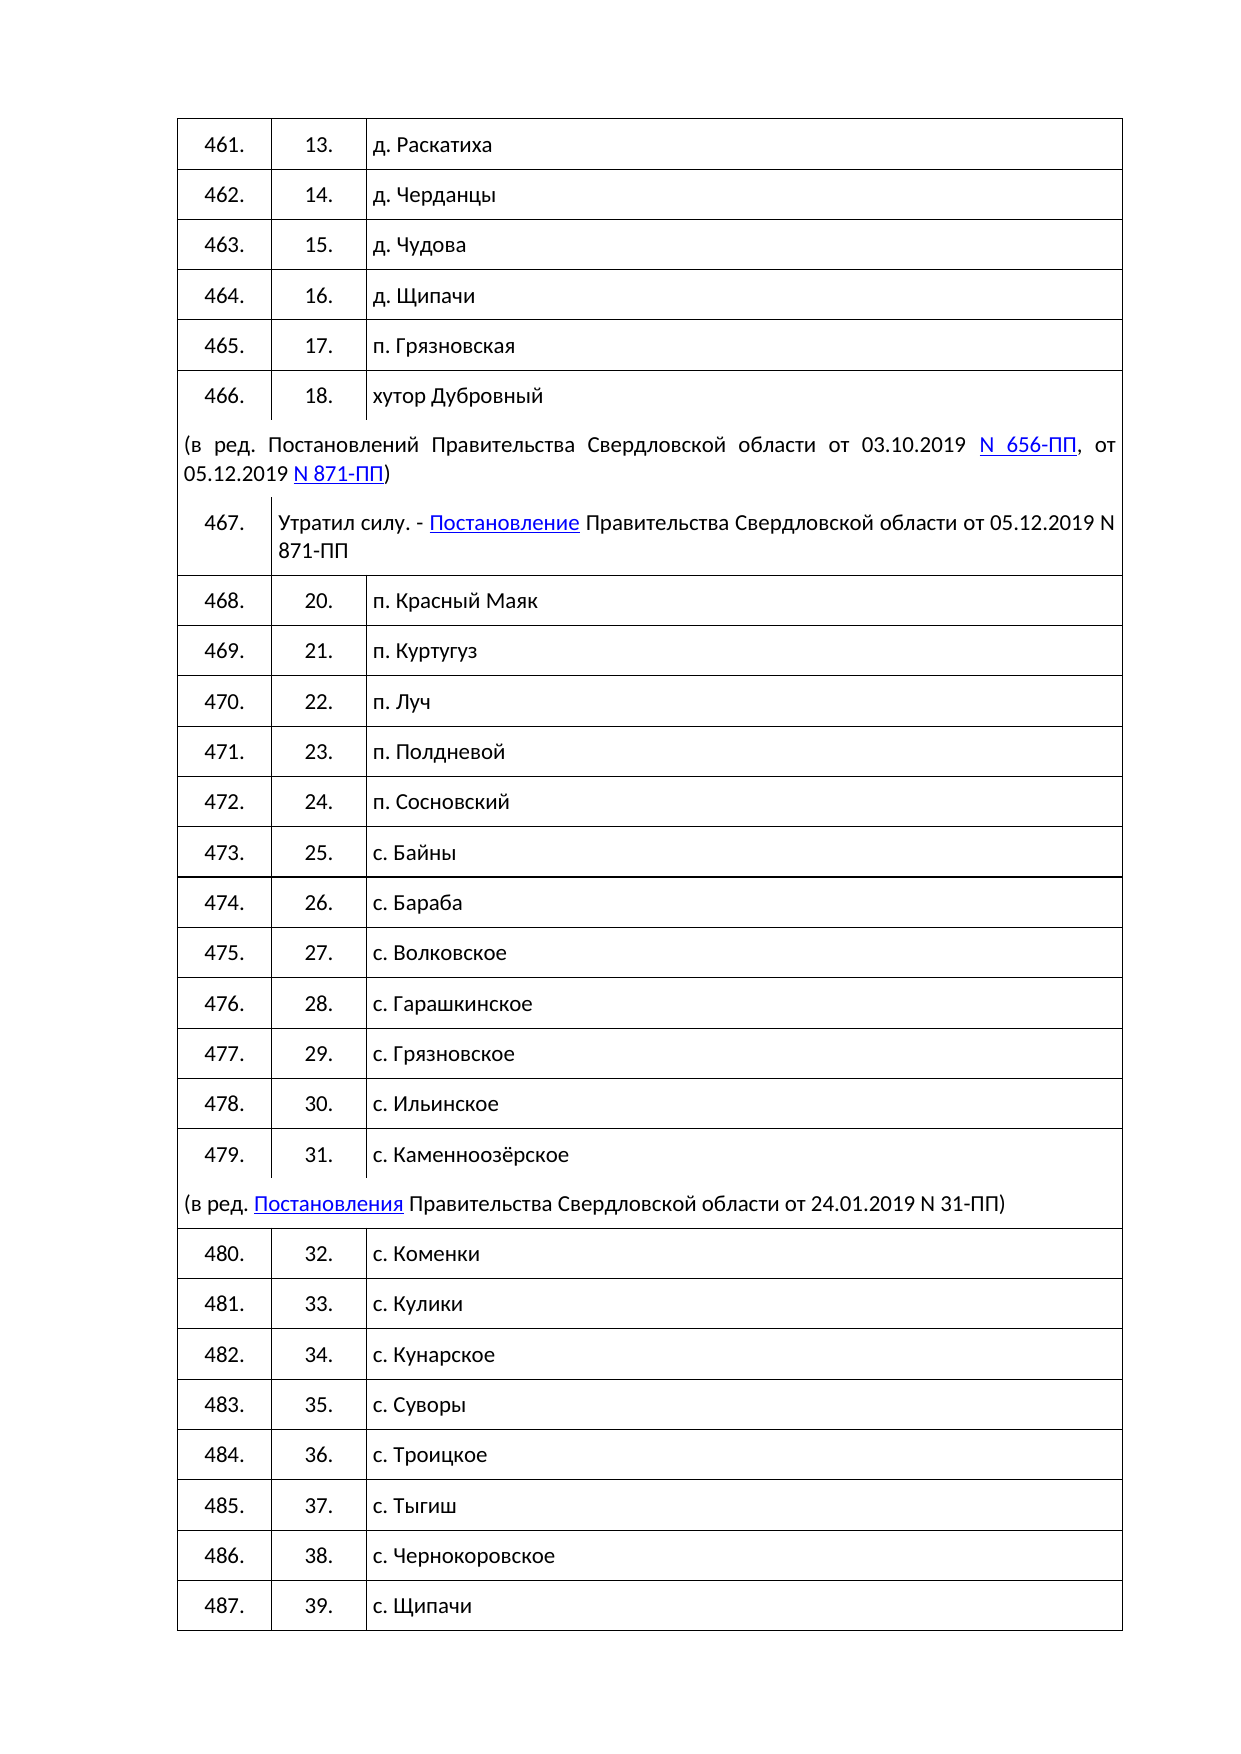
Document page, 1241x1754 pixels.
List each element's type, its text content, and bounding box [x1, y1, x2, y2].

table_cell с. Чернокоровское [367, 1531, 1122, 1580]
table_cell 470. [178, 676, 271, 726]
table_cell 471. [178, 727, 271, 776]
table_cell с. Волковское [367, 928, 1122, 977]
table_cell 13. [272, 119, 366, 168]
table_cell 481. [178, 1279, 271, 1328]
table_cell 26. [272, 878, 366, 927]
table_cell с. Кунарское [367, 1329, 1122, 1378]
table_cell 464. [178, 270, 271, 319]
table_cell с. Байны [367, 827, 1122, 876]
table_cell 480. [178, 1229, 271, 1278]
table_cell 37. [272, 1480, 366, 1529]
table_cell с. Гарашкинское [367, 978, 1122, 1027]
table_cell 33. [272, 1279, 366, 1328]
table_cell с. Каменноозёрское [367, 1129, 1122, 1178]
table_cell 484. [178, 1430, 271, 1479]
table_cell 39. [272, 1581, 366, 1630]
table_cell с. Бараба [367, 878, 1122, 927]
table_cell 487. [178, 1581, 271, 1630]
table_cell 31. [272, 1129, 366, 1178]
table_cell д. Раскатиха [367, 119, 1122, 168]
table_cell 15. [272, 220, 366, 269]
table_cell п. Полдневой [367, 727, 1122, 776]
table_cell 479. [178, 1129, 271, 1178]
table_cell 478. [178, 1079, 271, 1128]
table_cell 461. [178, 119, 271, 168]
table_cell 472. [178, 777, 271, 826]
table_cell 18. [272, 371, 366, 420]
table_cell 21. [272, 626, 366, 675]
table_cell 24. [272, 777, 366, 826]
table_cell 38. [272, 1531, 366, 1580]
table_cell п. Грязновская [367, 320, 1122, 370]
table_cell с. Суворы [367, 1380, 1122, 1429]
table_cell 474. [178, 878, 271, 927]
table_cell 22. [272, 676, 366, 726]
table_cell 17. [272, 320, 366, 370]
table_cell 29. [272, 1029, 366, 1078]
table_cell хутор Дубровный [367, 371, 1122, 420]
table_cell 469. [178, 626, 271, 675]
table_cell с. Грязновское [367, 1029, 1122, 1078]
table_cell 16. [272, 270, 366, 319]
table_cell с. Коменки [367, 1229, 1122, 1278]
table_cell 465. [178, 320, 271, 370]
table_cell 486. [178, 1531, 271, 1580]
table_cell 35. [272, 1380, 366, 1429]
table_cell 477. [178, 1029, 271, 1078]
table_cell 20. [272, 576, 366, 625]
table_cell с. Щипачи [367, 1581, 1122, 1630]
table_cell п. Луч [367, 676, 1122, 726]
table_cell 482. [178, 1329, 271, 1378]
table_cell 475. [178, 928, 271, 977]
table_cell 483. [178, 1380, 271, 1429]
table_cell п. Куртугуз [367, 626, 1122, 675]
table_cell 32. [272, 1229, 366, 1278]
table_cell 23. [272, 727, 366, 776]
table_cell 27. [272, 928, 366, 977]
table_cell п. Сосновский [367, 777, 1122, 826]
table_cell д. Чудова [367, 220, 1122, 269]
table_cell с. Троицкое [367, 1430, 1122, 1479]
table_cell 14. [272, 170, 366, 219]
table_cell 463. [178, 220, 271, 269]
table_cell (в ред. Постановлений Правительства Свердловской области от 03.10.2019 N 656-ПП, от 05.12.2019 N 871-ПП) [178, 420, 1122, 497]
table_cell 28. [272, 978, 366, 1027]
table_cell д. Щипачи [367, 270, 1122, 319]
table_cell п. Красный Маяк [367, 576, 1122, 625]
table_cell 466. [178, 371, 271, 420]
table_cell 473. [178, 827, 271, 876]
table_cell (в ред. Постановления Правительства Свердловской области от 24.01.2019 N 31-ПП) [178, 1178, 1122, 1228]
table_cell с. Ильинское [367, 1079, 1122, 1128]
table_cell 34. [272, 1329, 366, 1378]
table_cell 476. [178, 978, 271, 1027]
table_cell 30. [272, 1079, 366, 1128]
table_cell 468. [178, 576, 271, 625]
table_cell с. Кулики [367, 1279, 1122, 1328]
table_cell 467. [178, 497, 271, 574]
table_cell 36. [272, 1430, 366, 1479]
table_cell 25. [272, 827, 366, 876]
table_cell с. Тыгиш [367, 1480, 1122, 1529]
table_cell Утратил силу. - Постановление Правительства Свердловской области от 05.12.2019 N 871-ПП [272, 497, 1122, 574]
table_cell д. Черданцы [367, 170, 1122, 219]
table_cell 485. [178, 1480, 271, 1529]
table_cell 462. [178, 170, 271, 219]
